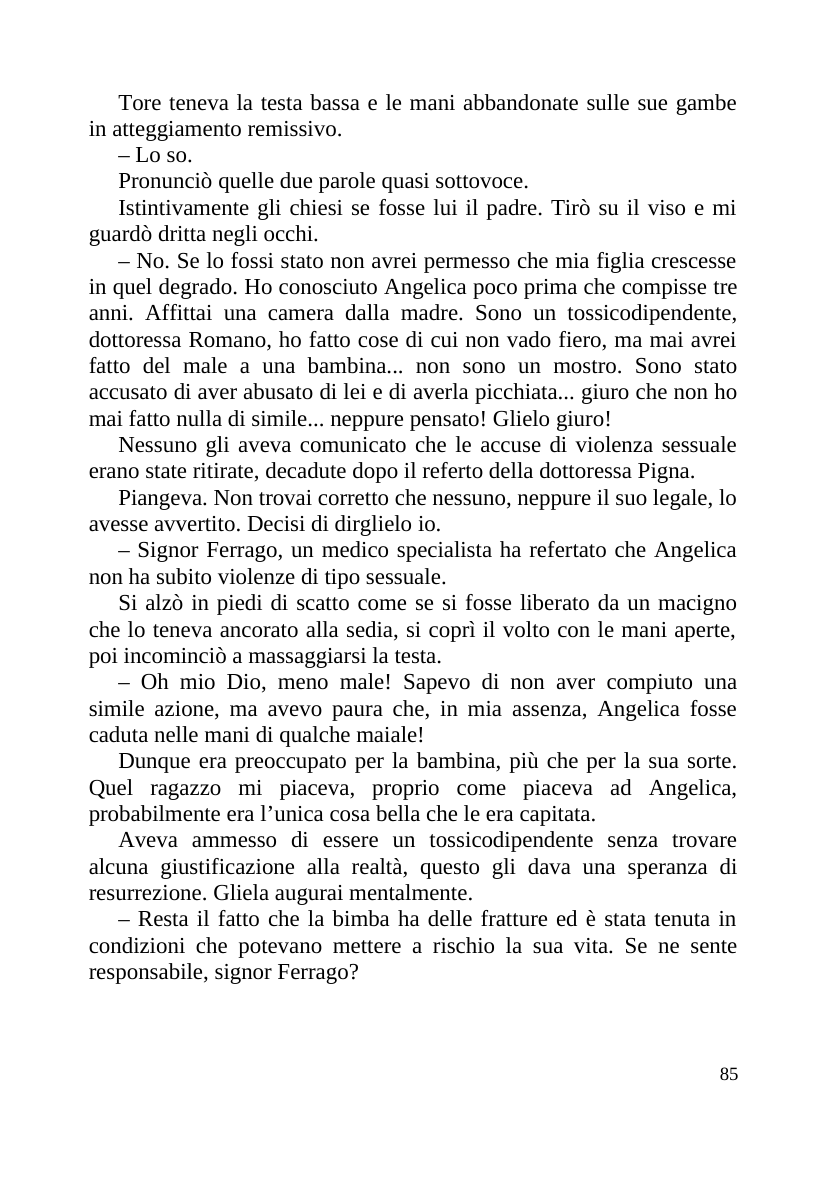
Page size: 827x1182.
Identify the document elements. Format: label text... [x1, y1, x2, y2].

text – Resta il fatto che la bimba ha delle fratture ed è stata tenuta in condizioni che potevano mettere a rischio la sua vita. Se ne sente responsabile, signor Ferrago? [88, 906, 738, 984]
text Piangeva. Non trovai corretto che nessuno, neppure il suo legale, lo avesse avvertito. Decisi di dirglielo io. [88, 484, 738, 537]
text Istintivamente gli chiesi se fosse lui il padre. Tirò su il viso e mi guardò dritta negli occhi. [88, 194, 738, 247]
text – Signor Ferrago, un medico specialista ha refertato che Angelica non ha subito violenze di tipo sessuale. [88, 537, 738, 589]
text Tore teneva la testa bassa e le mani abbandonate sulle sue gambe in atteggiamento remissivo. [88, 88, 738, 141]
text – No. Se lo fossi stato non avrei permesso che mia figlia crescesse in quel degrado. Ho conosciuto Angelica poco prima che compisse tre anni. Affittai una camera dalla madre. Sono un tossicodipendente, dottoressa Romano, ho fatto cose di cui non vado fiero, ma mai avrei fatto del male a una bambina... non sono un mostro. Sono stato accusato di aver abusato di lei e di averla picchiata... giuro che non ho mai fatto nulla di simile... neppure pensato! Glielo giuro! [88, 247, 738, 431]
text Nessuno gli aveva comunicato che le accuse di violenza sessuale erano state ritirate, decadute dopo il referto della dottoressa Pigna. [88, 431, 738, 484]
text Pronunciò quelle due parole quasi sottovoce. [88, 168, 738, 194]
text Si alzò in piedi di scatto come se si fosse liberato da un macigno che lo teneva ancorato alla sedia, si coprì il volto con le mani aperte, poi incominciò a massaggiarsi la testa. [88, 589, 738, 668]
text Aveva ammesso di essere un tossicodipendente senza trovare alcuna giustificazione alla realtà, questo gli dava una speranza di resurrezione. Gliela augurai mentalmente. [88, 826, 738, 906]
text – Oh mio Dio, meno male! Sapevo di non aver compiuto una simile azione, ma avevo paura che, in mia assenza, Angelica fosse caduta nelle mani di qualche maiale! [88, 668, 738, 747]
text – Lo so. [88, 141, 738, 168]
text Dunque era preoccupato per la bambina, più che per la sua sorte. Quel ragazzo mi piaceva, proprio come piaceva ad Angelica, probabilmente era l’unica cosa bella che le era capitata. [88, 747, 738, 826]
